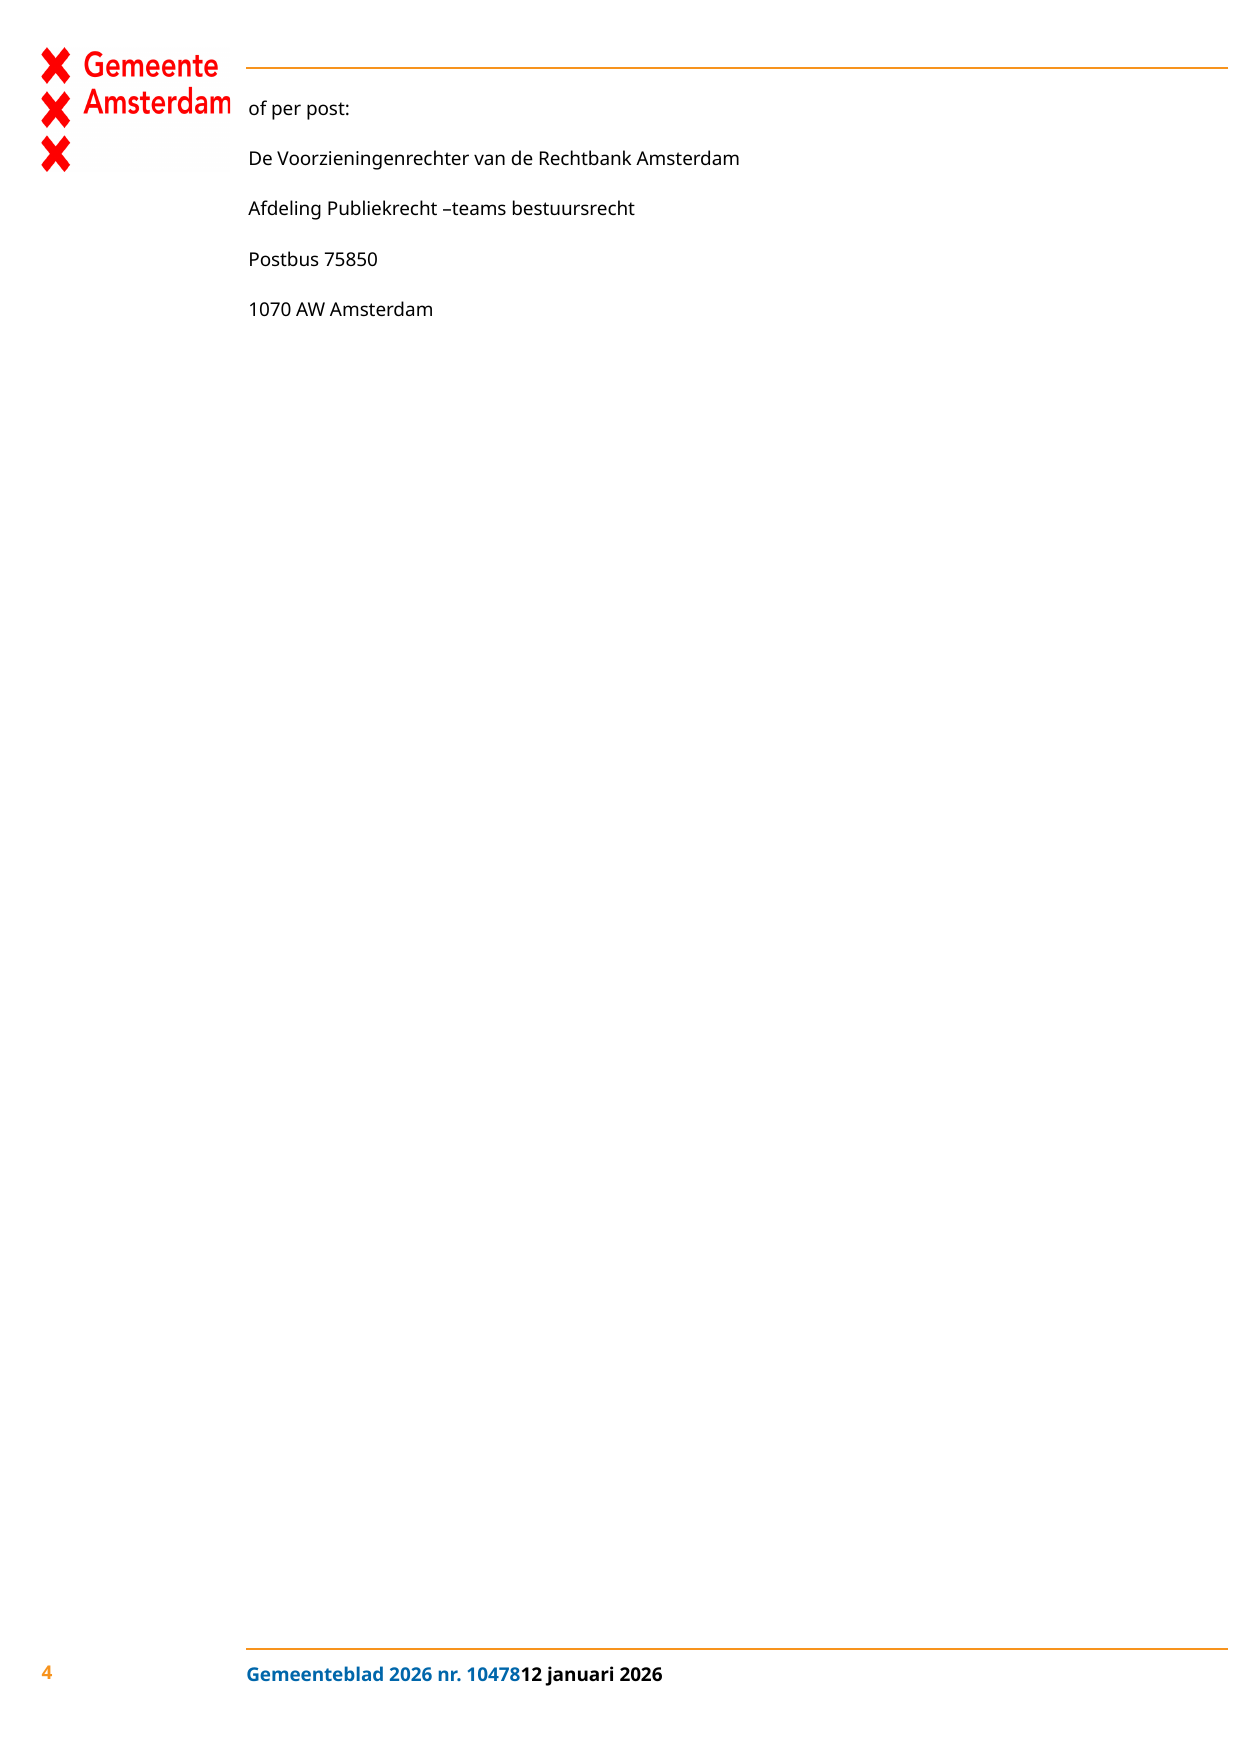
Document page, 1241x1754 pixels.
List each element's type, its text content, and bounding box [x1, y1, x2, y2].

text Postbus 75850 [248, 246, 1152, 272]
text De Voorzieningenrechter van de Rechtbank Amsterdam [248, 145, 1152, 171]
text Afdeling Publiekrecht –teams bestuursrecht [248, 196, 1152, 221]
picture [41, 47, 231, 172]
text 1070 AW Amsterdam [248, 296, 1152, 322]
text of per post: [248, 95, 1152, 121]
